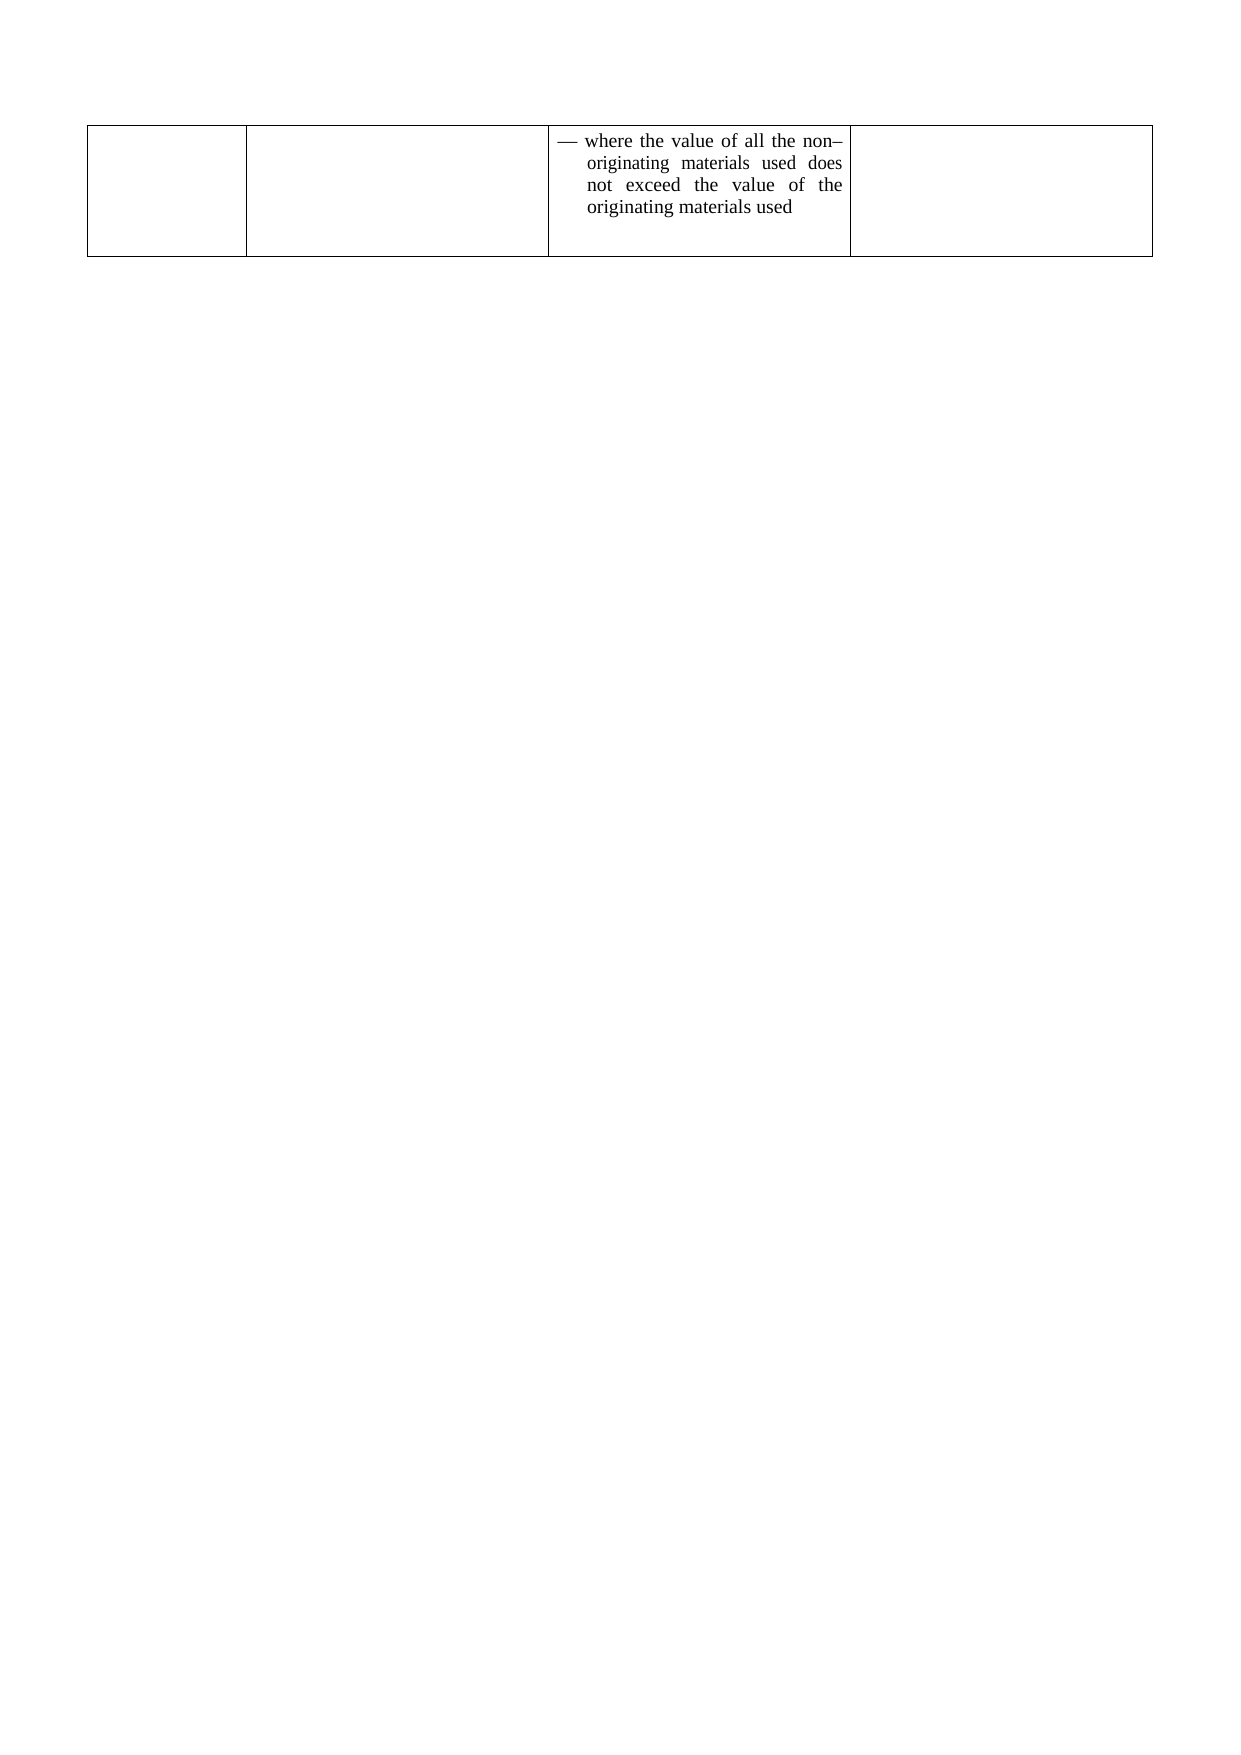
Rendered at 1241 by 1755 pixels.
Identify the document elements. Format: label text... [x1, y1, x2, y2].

table_cell [88, 126, 246, 256]
table_cell — where the value of all the non– originating materials used does not exceed the value of the originating materials used [549, 126, 850, 256]
table_cell [851, 126, 1152, 256]
table_cell [247, 126, 548, 256]
